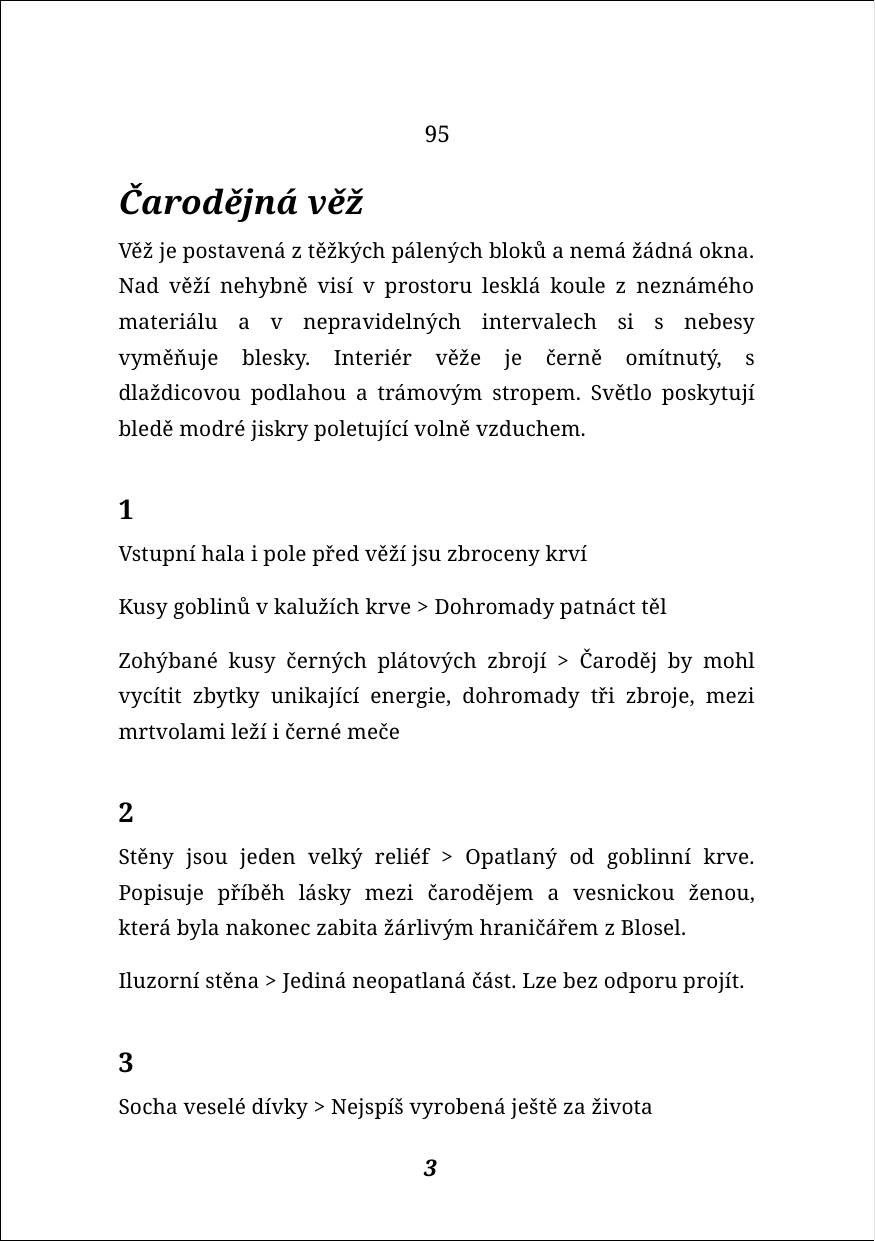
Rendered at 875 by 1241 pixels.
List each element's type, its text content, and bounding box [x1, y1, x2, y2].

subtitle 2 [118, 794, 756, 831]
text Stěny jsou jeden velký reliéf > Opatlaný od goblinní krve. Popisuje příběh lásky mezi čarodějem a vesnickou ženou, která byla nakonec zabita žárlivým hraničářem z Blosel. [118, 842, 756, 942]
subtitle Čarodějná věž [118, 179, 756, 224]
text Kusy goblinů v kalužích krve > Dohromady patnáct těl [118, 592, 756, 621]
text Socha veselé dívky > Nejspíš vyrobená ještě za života [118, 1092, 756, 1121]
subtitle 1 [118, 491, 756, 527]
text Věž je postavená z těžkých pálených bloků a nemá žádná okna. Nad věží nehybně visí v prostoru lesklá koule z neznámého materiálu a v nepravidelných intervalech si s nebesy vyměňuje blesky. Interiér věže je černě omítnutý, s dlaždicovou podlahou a trámovým stropem. Světlo poskytují bledě modré jiskry poletující volně vzduchem. [118, 236, 756, 442]
text Vstupní hala i pole před věží jsu zbroceny krví [118, 539, 756, 568]
text Zohýbané kusy černých plátových zbrojí > Čaroděj by mohl vycítit zbytky unikající energie, dohromady tři zbroje, mezi mrtvolami leží i černé meče [118, 646, 756, 745]
subtitle 3 [118, 1043, 756, 1080]
text Iluzorní stěna > Jediná neopatlaná část. Lze bez odporu projít. [118, 967, 756, 995]
